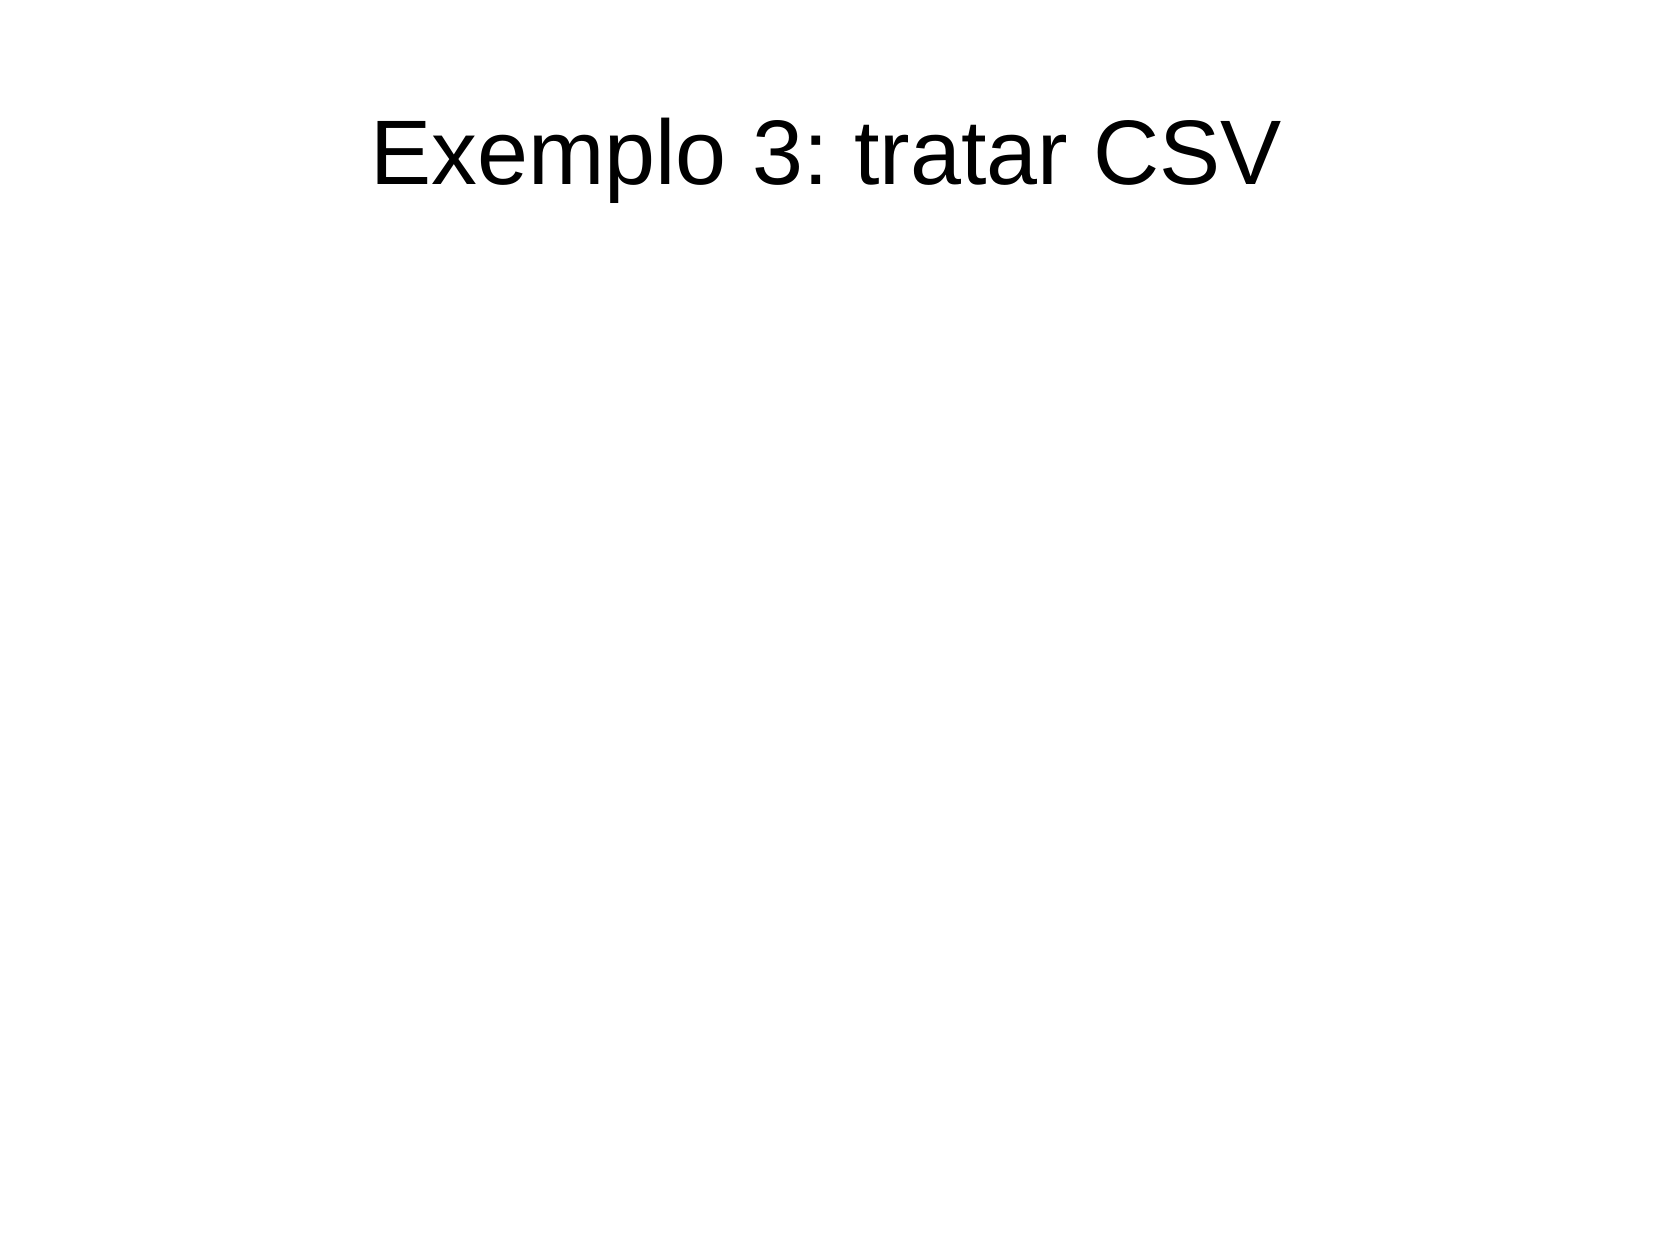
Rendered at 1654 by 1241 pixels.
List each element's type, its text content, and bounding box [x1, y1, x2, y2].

title Exemplo 3: tratar CSV [82, 49, 1571, 257]
